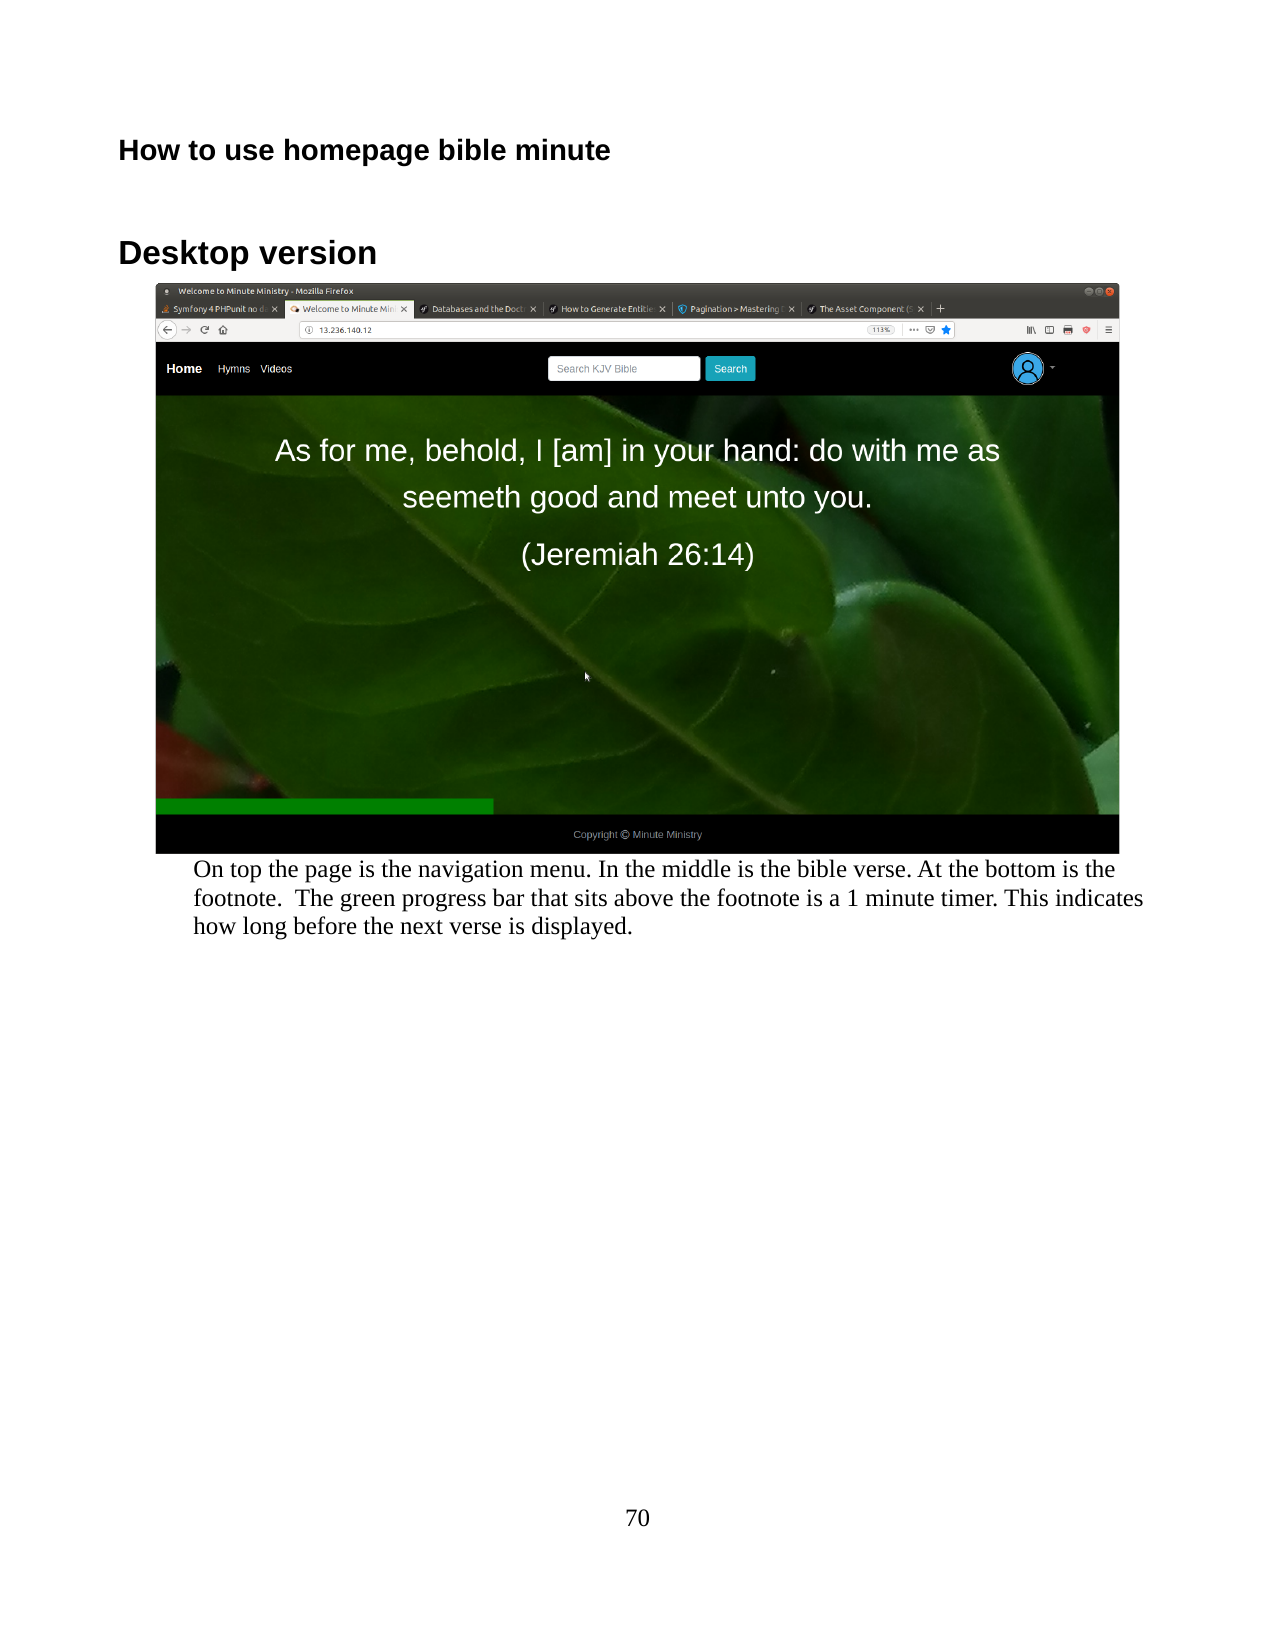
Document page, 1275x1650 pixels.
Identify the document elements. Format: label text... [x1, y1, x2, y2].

list On top the page is the navigation menu. In the middle is the bible verse. At the bottom is the footnote. The green progress bar that sits above the footnote is a 1 minute timer. This indicates how long before the next verse is displayed. [156, 854, 1157, 940]
subtitle How to use homepage bible minute [118, 133, 1157, 166]
subtitle Desktop version [118, 233, 1157, 271]
picture [155, 283, 1120, 854]
